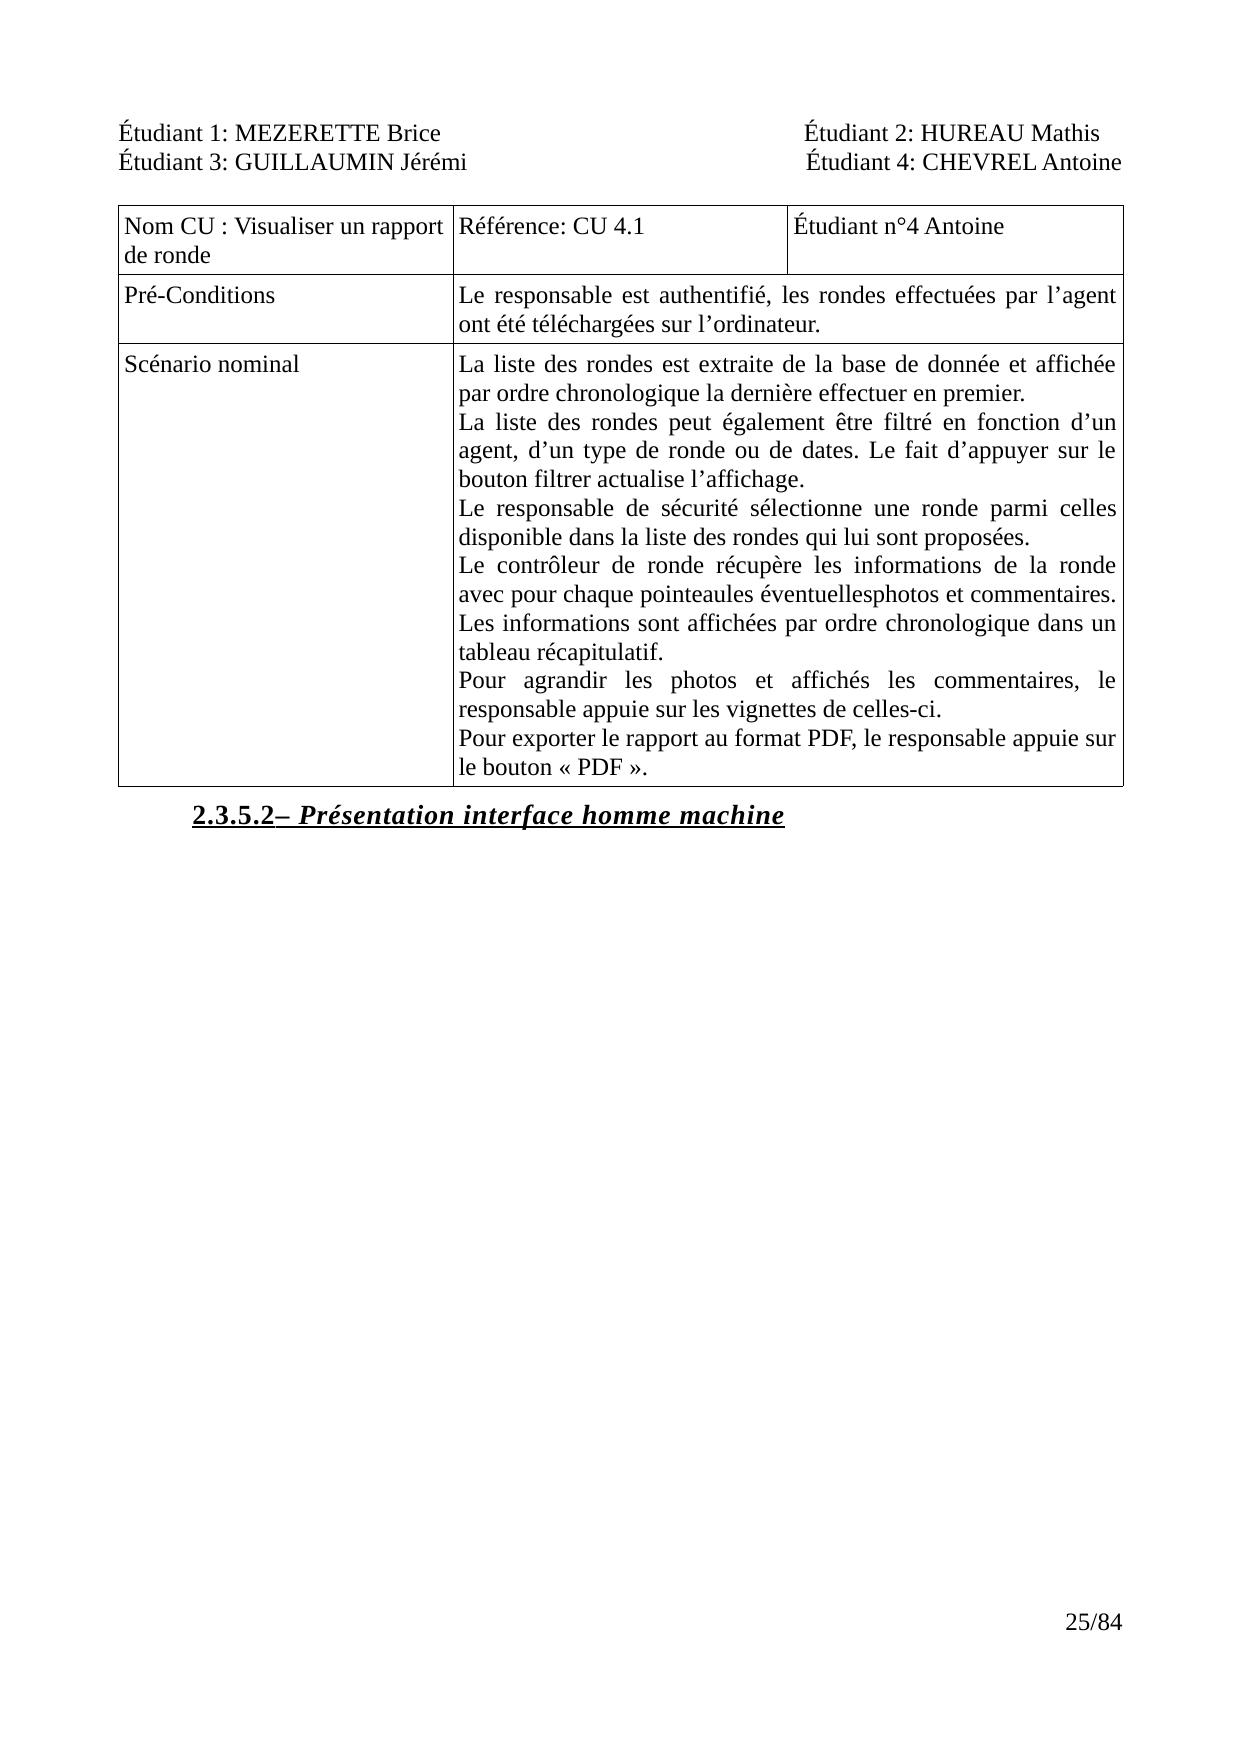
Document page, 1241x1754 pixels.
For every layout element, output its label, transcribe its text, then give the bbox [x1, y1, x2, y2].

table_cell Scénario nominal [119, 344, 453, 786]
table_header Nom CU : Visualiser un rapport de ronde [119, 206, 453, 274]
table_cell La liste des rondes est extraite de la base de donnée et affichée par ordre chronologique la dernière effectuer en premier. La liste des rondes peut également être filtré en fonction d’un agent, d’un type de ronde ou de dates. Le fait d’appuyer sur le bouton filtrer actualise l’affichage. Le responsable de sécurité sélectionne une ronde parmi celles disponible dans la liste des rondes qui lui sont proposées. Le contrôleur de ronde récupère les informations de la ronde avec pour chaque pointeaules éventuellesphotos et commentaires. Les informations sont affichées par ordre chronologique dans un tableau récapitulatif. Pour agrandir les photos et affichés les commentaires, le responsable appuie sur les vignettes de celles-ci. Pour exporter le rapport au format PDF, le responsable appuie sur le bouton « PDF ». [454, 344, 1123, 786]
table_header Étudiant n°4 Antoine [788, 206, 1123, 274]
subtitle 2.3.5.2– Présentation interface homme machine [118, 799, 1122, 831]
table_header Référence: CU 4.1 [454, 206, 787, 274]
table_cell Le responsable est authentifié, les rondes effectuées par l’agent ont été téléchargées sur l’ordinateur. [454, 275, 1123, 343]
table_cell Pré-Conditions [119, 275, 453, 343]
